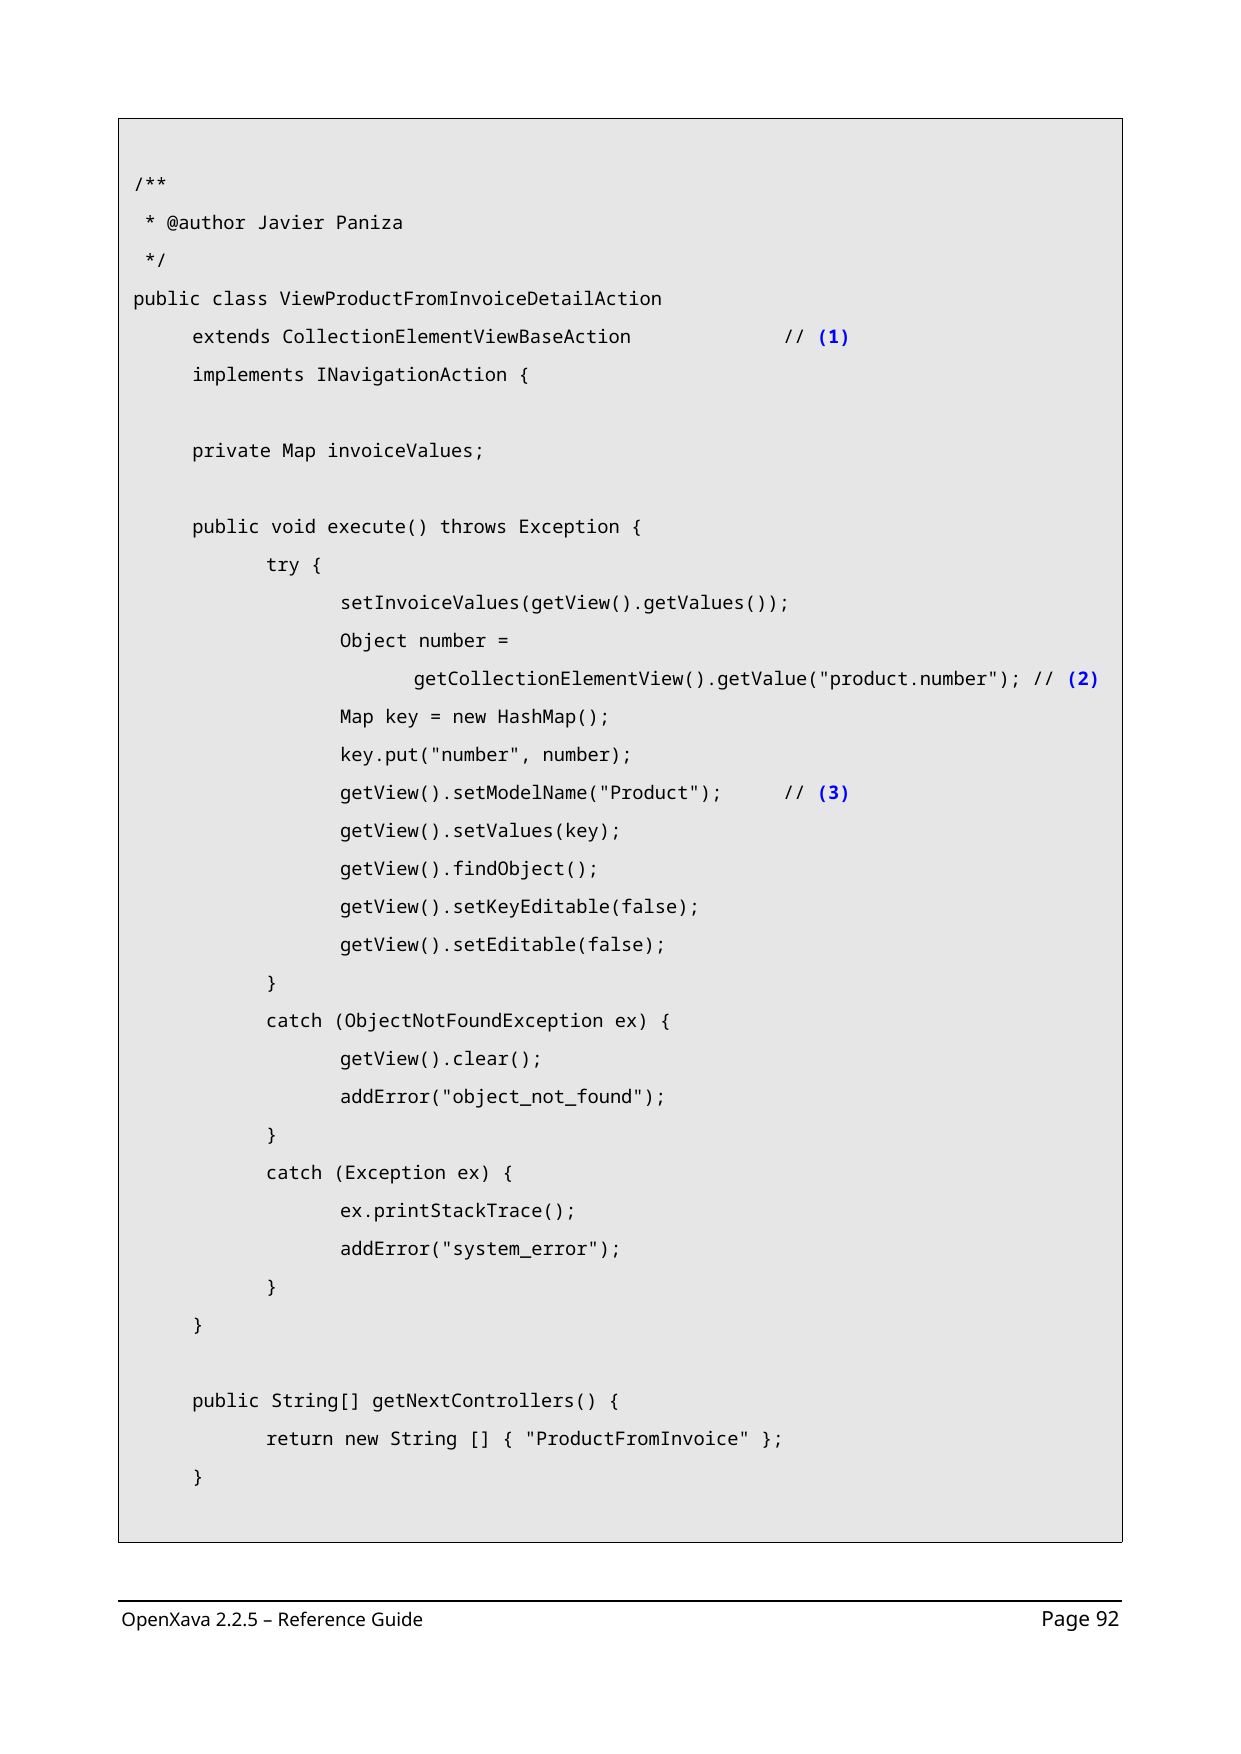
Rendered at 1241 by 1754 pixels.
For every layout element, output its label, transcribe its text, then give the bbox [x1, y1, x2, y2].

text getView().findObject(); [119, 841, 1122, 878]
text } [119, 1107, 1122, 1145]
text addError("system_error"); [119, 1221, 1122, 1259]
text } [119, 954, 1122, 993]
text public class ViewProductFromInvoiceDetailAction [119, 270, 1122, 308]
text Object number = [119, 612, 1122, 650]
text key.put("number", number); [119, 726, 1122, 764]
text /** [119, 156, 1122, 194]
text implements INavigationAction { [119, 346, 1122, 384]
text } [119, 1259, 1122, 1297]
text getView().clear(); [119, 1031, 1122, 1069]
text public void execute() throws Exception { [119, 498, 1122, 536]
text getView().setKeyEditable(false); [119, 878, 1122, 917]
text getView().setValues(key); [119, 802, 1122, 841]
text } [119, 1297, 1122, 1335]
text extends CollectionElementViewBaseAction // (1) [119, 308, 1122, 346]
text setInvoiceValues(getView().getValues()); [119, 574, 1122, 612]
text return new String [] { "ProductFromInvoice" }; [119, 1411, 1122, 1449]
text private Map invoiceValues; [119, 422, 1122, 460]
text ex.printStackTrace(); [119, 1183, 1122, 1221]
text getView().setModelName("Product"); // (3) [119, 764, 1122, 802]
text Map key = new HashMap(); [119, 688, 1122, 726]
text */ [119, 232, 1122, 270]
text catch (Exception ex) { [119, 1145, 1122, 1183]
text catch (ObjectNotFoundException ex) { [119, 993, 1122, 1031]
text getCollectionElementView().getValue("product.number"); // (2) [119, 650, 1122, 688]
text * @author Javier Paniza [119, 194, 1122, 232]
text try { [119, 536, 1122, 574]
text } [119, 1449, 1122, 1487]
text getView().setEditable(false); [119, 917, 1122, 954]
text addError("object_not_found"); [119, 1069, 1122, 1107]
text public String[] getNextControllers() { [119, 1373, 1122, 1411]
